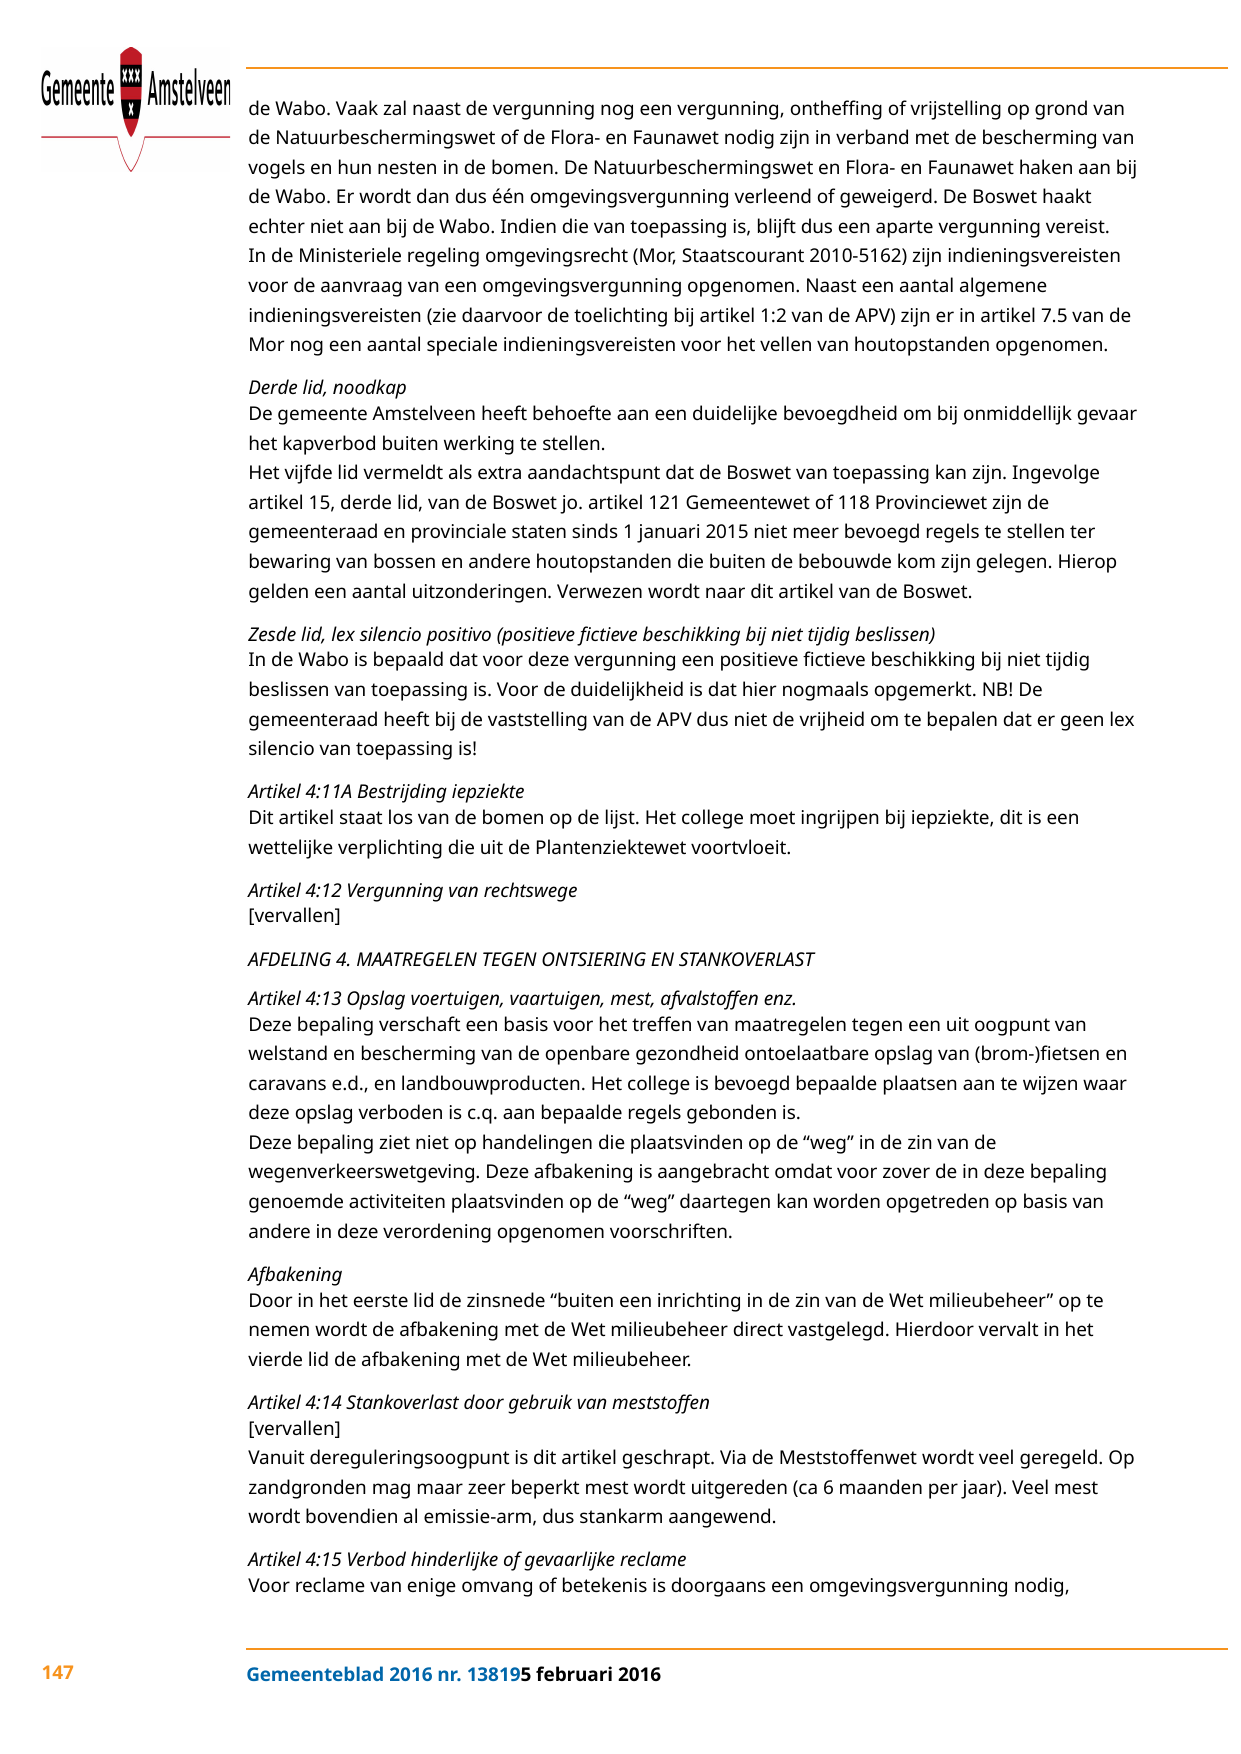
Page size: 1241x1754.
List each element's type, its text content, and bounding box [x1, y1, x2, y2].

text Artikel 4:12 Vergunning van rechtswege [248, 877, 1152, 903]
text [vervallen] [248, 903, 1152, 928]
text Vanuit dereguleringsoogpunt is dit artikel geschrapt. Via de Meststoffenwet wordt veel geregeld. Op zandgronden mag maar zeer beperkt mest wordt uitgereden (ca 6 maanden per jaar). Veel mest wordt bovendien al emissie-arm, dus stankarm aangewend. [248, 1444, 1152, 1529]
text Door in het eerste lid de zinsnede “buiten een inrichting in de zin van de Wet milieubeheer” op te nemen wordt de afbakening met de Wet milieubeheer direct vastgelegd. Hierdoor vervalt in het vierde lid de afbakening met de Wet milieubeheer. [248, 1287, 1152, 1372]
text Artikel 4:13 Opslag voertuigen, vaartuigen, mest, afvalstoffen enz. [248, 985, 1152, 1011]
text Het vijfde lid vermeldt als extra aandachtspunt dat de Boswet van toepassing kan zijn. Ingevolge artikel 15, derde lid, van de Boswet jo. artikel 121 Gemeentewet of 118 Provinciewet zijn de gemeenteraad en provinciale staten sinds 1 januari 2015 niet meer bevoegd regels te stellen ter bewaring van bossen en andere houtopstanden die buiten de bebouwde kom zijn gelegen. Hierop gelden een aantal uitzonderingen. Verwezen wordt naar dit artikel van de Boswet. [248, 459, 1152, 603]
text In de Wabo is bepaald dat voor deze vergunning een positieve fictieve beschikking bij niet tijdig beslissen van toepassing is. Voor de duidelijkheid is dat hier nogmaals opgemerkt. NB! De gemeenteraad heeft bij de vaststelling van de APV dus niet de vrijheid om te bepalen dat er geen lex silencio van toepassing is! [248, 647, 1152, 761]
text Derde lid, noodkap [248, 374, 1152, 400]
text Deze bepaling verschaft een basis voor het treffen van maatregelen tegen een uit oogpunt van welstand en bescherming van de openbare gezondheid ontoelaatbare opslag van (brom-)fietsen en caravans e.d., en landbouwproducten. Het college is bevoegd bepaalde plaatsen aan te wijzen waar deze opslag verboden is c.q. aan bepaalde regels gebonden is. [248, 1011, 1152, 1125]
picture [41, 47, 231, 172]
text De gemeente Amstelveen heeft behoefte aan een duidelijke bevoegdheid om bij onmiddellijk gevaar het kapverbod buiten werking te stellen. [248, 400, 1152, 456]
text Artikel 4:11A Bestrijding iepziekte [248, 778, 1152, 804]
text Artikel 4:15 Verbod hinderlijke of gevaarlijke reclame [248, 1547, 1152, 1572]
text [vervallen] [248, 1415, 1152, 1441]
text Dit artikel staat los van de bomen op de lijst. Het college moet ingrijpen bij iepziekte, dit is een wettelijke verplichting die uit de Plantenziektewet voortvloeit. [248, 804, 1152, 859]
text Deze bepaling ziet niet op handelingen die plaatsvinden op de “weg” in de zin van de wegenverkeerswetgeving. Deze afbakening is aangebracht omdat voor zover de in deze bepaling genoemde activiteiten plaatsvinden op de “weg” daartegen kan worden opgetreden op basis van andere in deze verordening opgenomen voorschriften. [248, 1129, 1152, 1244]
text Afbakening [248, 1261, 1152, 1287]
text Artikel 4:14 Stankoverlast door gebruik van meststoffen [248, 1389, 1152, 1415]
text de Wabo. Vaak zal naast de vergunning nog een vergunning, ontheffing of vrijstelling op grond van de Natuurbeschermingswet of de Flora- en Faunawet nodig zijn in verband met de bescherming van vogels en hun nesten in de bomen. De Natuurbeschermingswet en Flora- en Faunawet haken aan bij de Wabo. Er wordt dan dus één omgevingsvergunning verleend of geweigerd. De Boswet haakt echter niet aan bij de Wabo. Indien die van toepassing is, blijft dus een aparte vergunning vereist. [248, 95, 1152, 239]
text Voor reclame van enige omvang of betekenis is doorgaans een omgevingsvergunning nodig, [248, 1572, 1152, 1598]
text Zesde lid, lex silencio positivo (positieve fictieve beschikking bij niet tijdig beslissen) [248, 621, 1152, 647]
text In de Ministeriele regeling omgevingsrecht (Mor, Staatscourant 2010-5162) zijn indieningsvereisten voor de aanvraag van een omgevingsvergunning opgenomen. Naast een aantal algemene indieningsvereisten (zie daarvoor de toelichting bij artikel 1:2 van de APV) zijn er in artikel 7.5 van de Mor nog een aantal speciale indieningsvereisten voor het vellen van houtopstanden opgenomen. [248, 243, 1152, 357]
text AFDELING 4. MAATREGELEN TEGEN ONTSIERING EN STANKOVERLAST [248, 946, 1152, 972]
